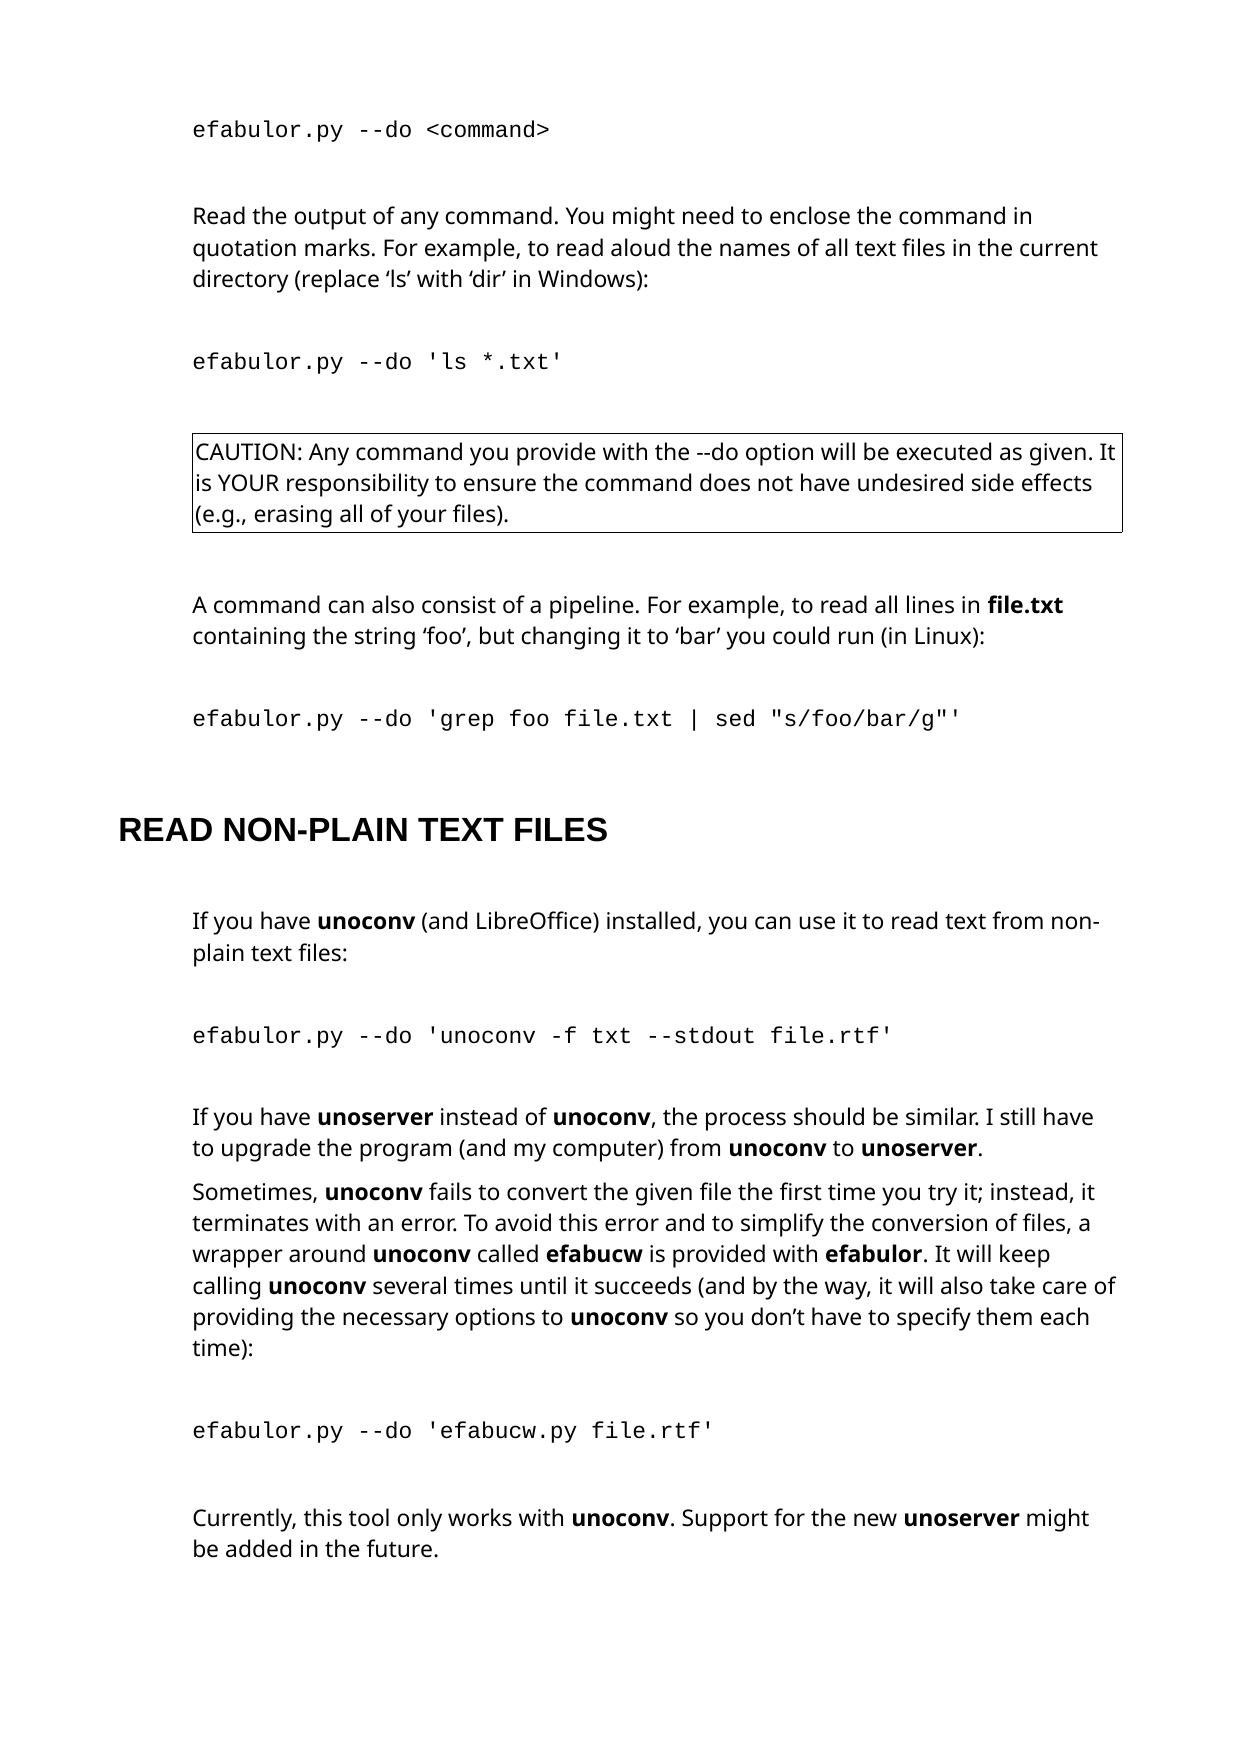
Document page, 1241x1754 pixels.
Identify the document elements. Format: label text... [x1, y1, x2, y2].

text CAUTION: Any command you provide with the --do option will be executed as given. It is YOUR responsibility to ensure the command does not have undesired side effects (e.g., erasing all of your files). [193, 434, 1122, 532]
text Sometimes, unoconv fails to convert the given file the first time you try it; instead, it terminates with an error. To avoid this error and to simplify the conversion of files, a wrapper around unoconv called efabucw is provided with efabulor. It will keep calling unoconv several times until it succeeds (and by the way, it will also take care of providing the necessary options to unoconv so you don’t have to specify them each time): [192, 1176, 1122, 1363]
text efabulor.py --do 'grep foo file.txt | sed "s/foo/bar/g"' [192, 707, 1122, 733]
text Read the output of any command. You might need to enclose the command in quotation marks. For example, to read aloud the names of all text files in the current directory (replace ‘ls’ with ‘dir’ in Windows): [192, 200, 1122, 294]
text efabulor.py --do <command> [192, 118, 1122, 144]
subtitle READ NON-PLAIN TEXT FILES [118, 810, 1122, 849]
text If you have unoserver instead of unoconv, the process should be similar. I still have to upgrade the program (and my computer) from unoconv to unoserver. [192, 1101, 1122, 1163]
text efabulor.py --do 'ls *.txt' [192, 350, 1122, 376]
text A command can also consist of a pipeline. For example, to read all lines in file.txt containing the string ‘foo’, but changing it to ‘bar’ you could run (in Linux): [192, 588, 1122, 651]
text efabulor.py --do 'unoconv -f txt --stdout file.rtf' [192, 1024, 1122, 1050]
text If you have unoconv (and LibreOffice) installed, you can use it to read text from non-plain text files: [192, 905, 1122, 968]
text Currently, this tool only works with unoconv. Support for the new unoserver might be added in the future. [192, 1502, 1122, 1564]
text efabulor.py --do 'efabucw.py file.rtf' [192, 1419, 1122, 1446]
